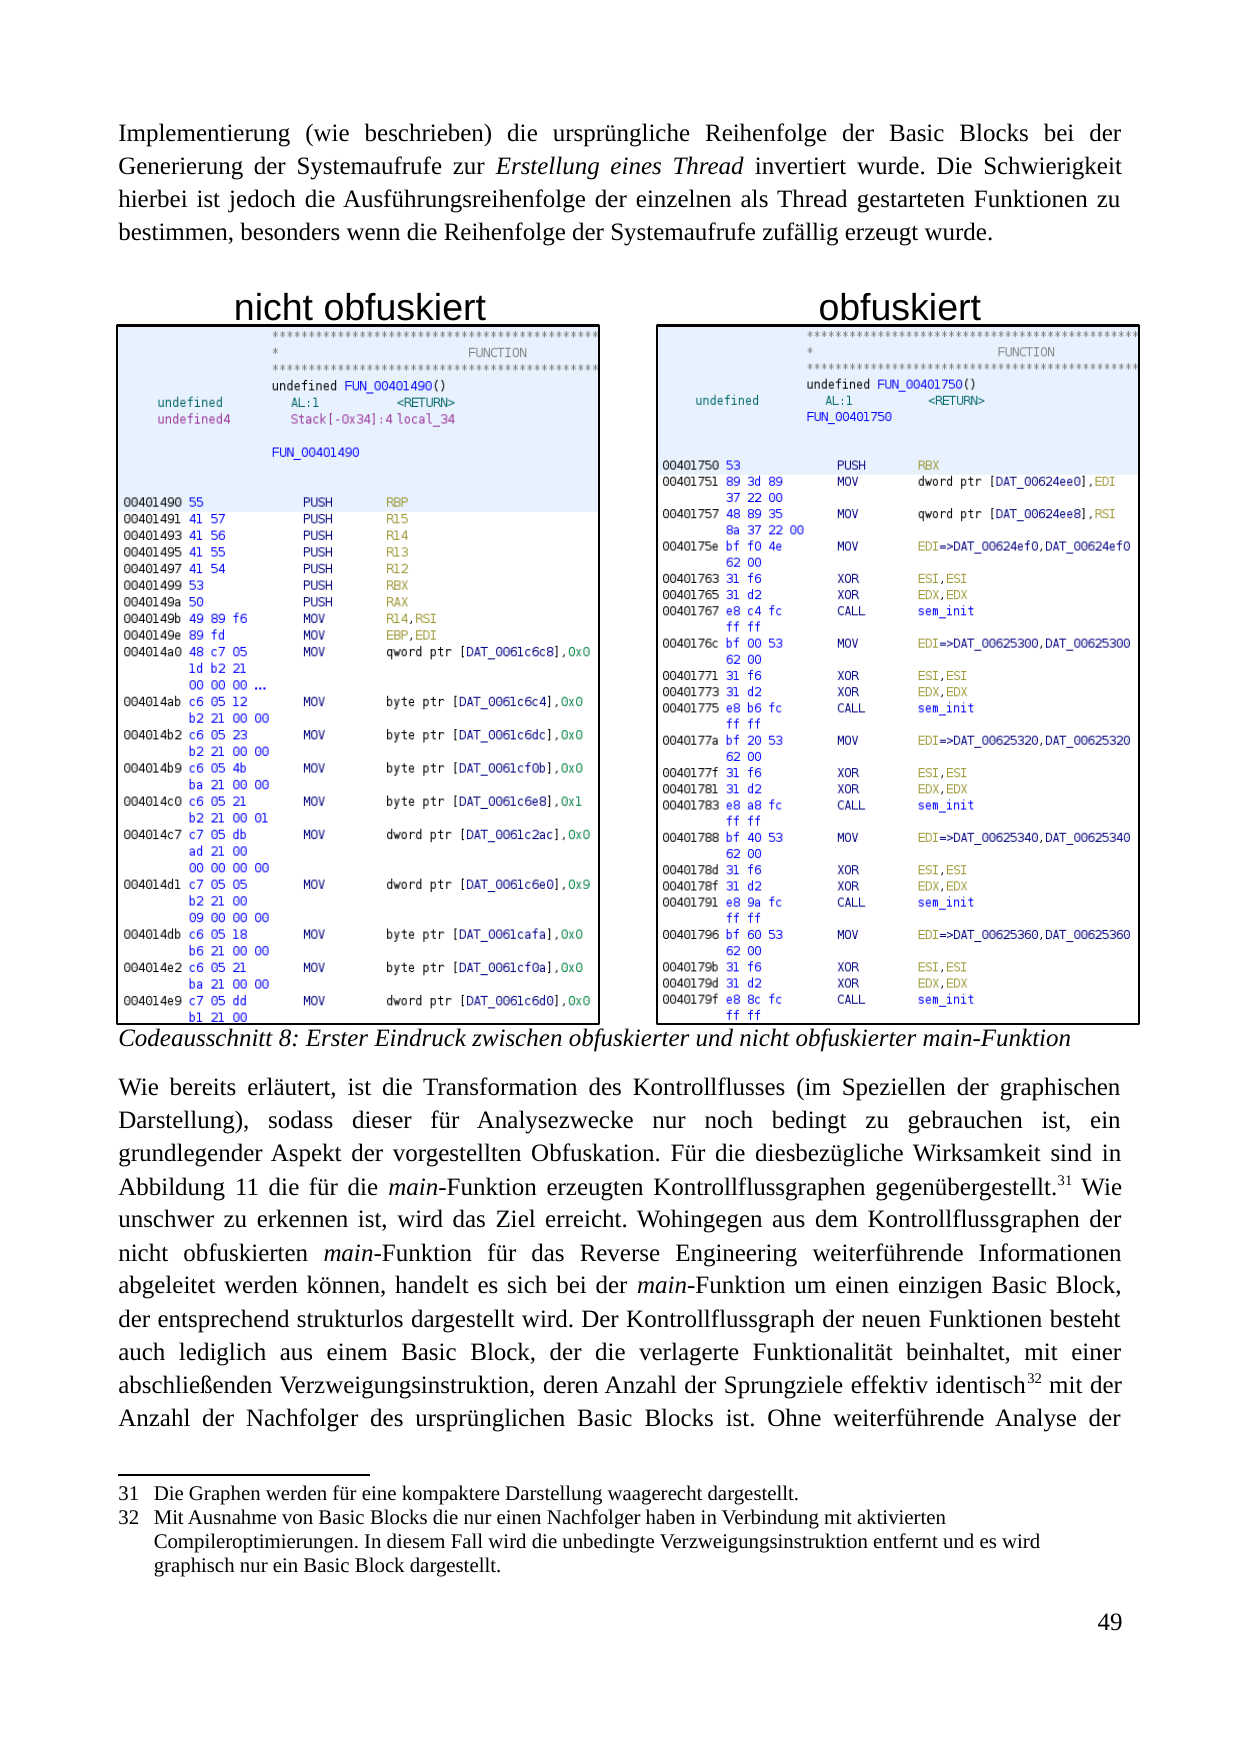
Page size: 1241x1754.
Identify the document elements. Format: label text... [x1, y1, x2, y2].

picture [658, 327, 1138, 1023]
picture [118, 327, 598, 1023]
text Die Graphen werden für eine kompaktere Darstellung waagerecht dargestellt. [118, 1481, 1122, 1505]
text Codeausschnitt 8: Erster Eindruck zwischen obfuskierter und nicht obfuskierter main-Funktion [118, 277, 1142, 1052]
text Mit Ausnahme von Basic Blocks die nur einen Nachfolger haben in Verbindung mit aktivierten Compileroptimierungen. In diesem Fall wird die unbedingte Verzweigungsinstruktion entfernt und es wird graphisch nur ein Basic Block dargestellt. [118, 1505, 1122, 1577]
text Implementierung (wie beschrieben) die ursprüngliche Reihenfolge der Basic Blocks bei der Generierung der Systemaufrufe zur Erstellung eines Thread invertiert wurde. Die Schwierigkeit hierbei ist jedoch die Ausführungsreihenfolge der einzelnen als Thread gestarteten Funktionen zu bestimmen, besonders wenn die Reihenfolge der Systemaufrufe zufällig erzeugt wurde. [118, 118, 1122, 246]
text Wie bereits erläutert, ist die Transformation des Kontrollflusses (im Speziellen der graphischen Darstellung), sodass dieser für Analysezwecke nur noch bedingt zu gebrauchen ist, ein grundlegender Aspekt der vorgestellten Obfuskation. Für die diesbezügliche Wirksamkeit sind in Abbildung 11 die für die main-Funktion erzeugten Kontrollflussgraphen gegenübergestellt. Wie unschwer zu erkennen ist, wird das Ziel erreicht. Wohingegen aus dem Kontrollflussgraphen der nicht obfuskierten main-Funktion für das Reverse Engineering weiterführende Informationen abgeleitet werden können, handelt es sich bei der main-Funktion um einen einzigen Basic Block, der entsprechend strukturlos dargestellt wird. Der Kontrollflussgraph der neuen Funktionen besteht auch lediglich aus einem Basic Block, der die verlagerte Funktionalität beinhaltet, mit einer abschließenden Verzweigungsinstruktion, deren Anzahl der Sprungziele effektiv identisch mit der Anzahl der Nachfolger des ursprünglichen Basic Blocks ist. Ohne weiterführende Analyse der [118, 1072, 1122, 1431]
